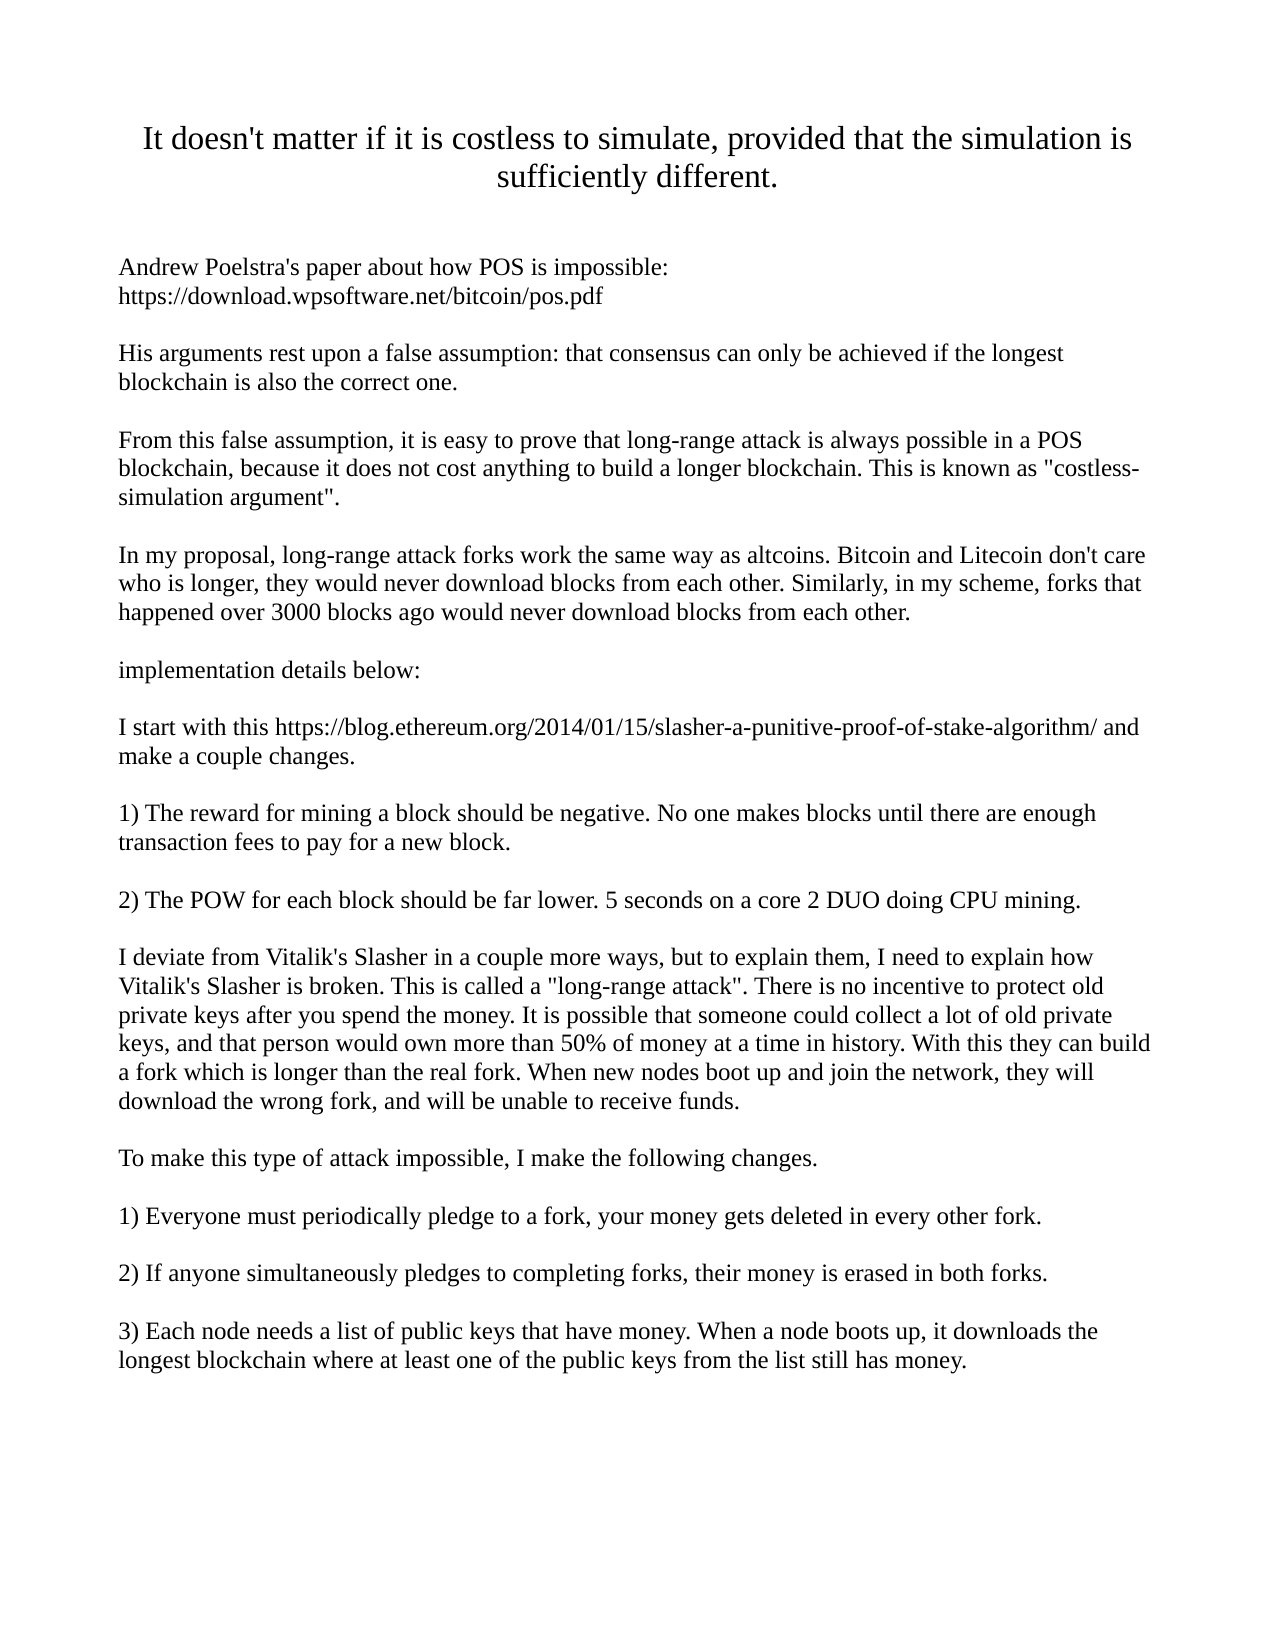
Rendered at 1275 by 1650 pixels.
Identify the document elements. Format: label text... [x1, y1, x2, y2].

text Andrew Poelstra's paper about how POS is impossible: https://download.wpsoftware.net/bitcoin/pos.pdf [118, 252, 1157, 310]
text 1) Everyone must periodically pledge to a fork, your money gets deleted in every other fork. [118, 1201, 1157, 1230]
text It doesn't matter if it is costless to simulate, provided that the simulation is sufficiently different. [118, 118, 1157, 195]
text 3) Each node needs a list of public keys that have money. When a node boots up, it downloads the longest blockchain where at least one of the public keys from the list still has money. [118, 1316, 1157, 1373]
text To make this type of attack impossible, I make the following changes. [118, 1143, 1157, 1172]
text His arguments rest upon a false assumption: that consensus can only be achieved if the longest blockchain is also the correct one. [118, 338, 1157, 396]
text I deviate from Vitalik's Slasher in a couple more ways, but to explain them, I need to explain how Vitalik's Slasher is broken. This is called a "long-range attack". There is no incentive to protect old private keys after you spend the money. It is possible that someone could collect a lot of old private keys, and that person would own more than 50% of money at a time in history. With this they can build a fork which is longer than the real fork. When new nodes boot up and join the network, they will download the wrong fork, and will be unable to receive funds. [118, 942, 1157, 1115]
text 1) The reward for mining a block should be negative. No one makes blocks until there are enough transaction fees to pay for a new block. [118, 798, 1157, 856]
text From this false assumption, it is easy to prove that long-range attack is always possible in a POS blockchain, because it does not cost anything to build a longer blockchain. This is known as "costless-simulation argument". [118, 425, 1157, 511]
text 2) The POW for each block should be far lower. 5 seconds on a core 2 DUO doing CPU mining. [118, 885, 1157, 913]
text 2) If anyone simultaneously pledges to completing forks, their money is erased in both forks. [118, 1258, 1157, 1287]
text In my proposal, long-range attack forks work the same way as altcoins. Bitcoin and Litecoin don't care who is longer, they would never download blocks from each other. Similarly, in my scheme, forks that happened over 3000 blocks ago would never download blocks from each other. [118, 540, 1157, 626]
text I start with this https://blog.ethereum.org/2014/01/15/slasher-a-punitive-proof-of-stake-algorithm/ and make a couple changes. [118, 712, 1157, 770]
text implementation details below: [118, 655, 1157, 683]
